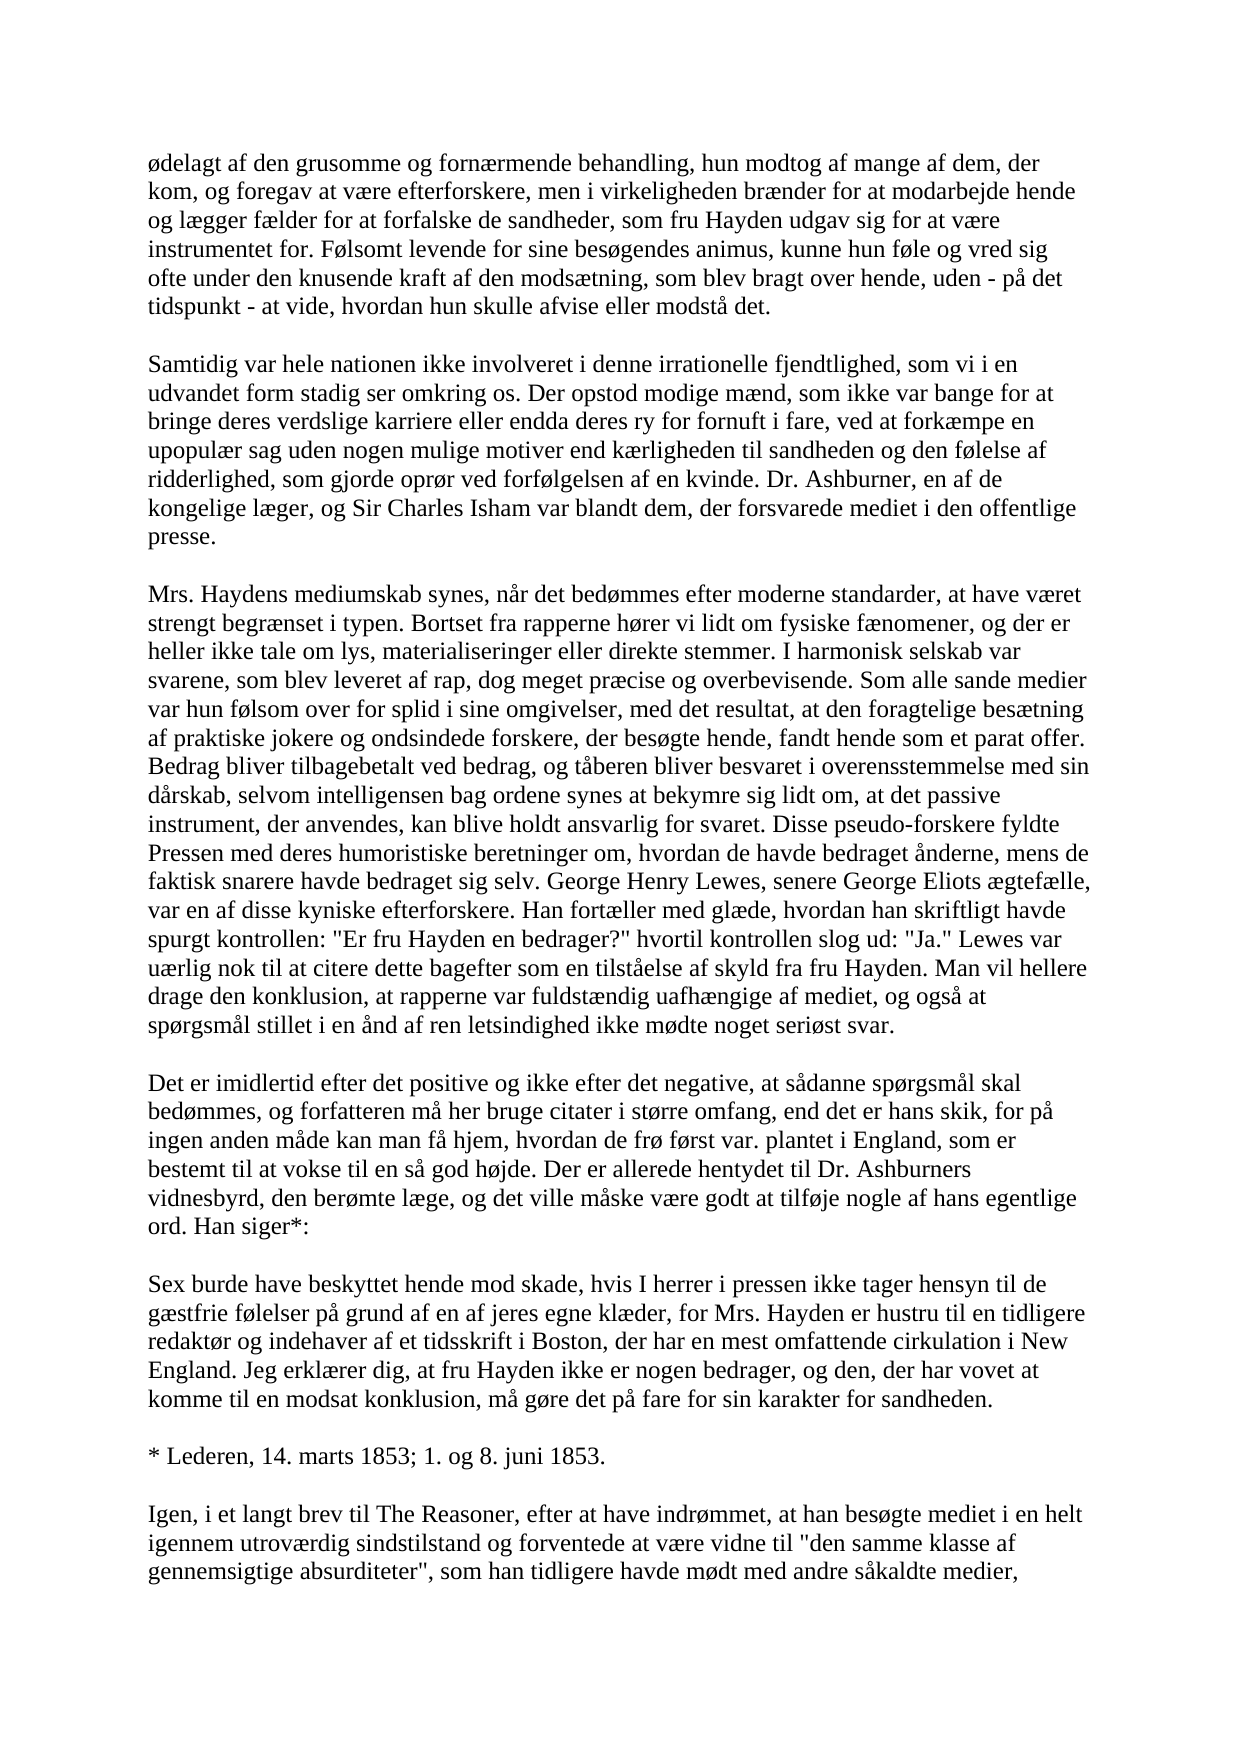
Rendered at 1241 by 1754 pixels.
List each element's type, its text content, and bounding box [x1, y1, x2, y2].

text Mrs. Haydens mediumskab synes, når det bedømmes efter moderne standarder, at have været strengt begrænset i typen. Bortset fra rapperne hører vi lidt om fysiske fænomener, og der er heller ikke tale om lys, materialiseringer eller direkte stemmer. I harmonisk selskab var svarene, som blev leveret af rap, dog meget præcise og overbevisende. Som alle sande medier var hun følsom over for splid i sine omgivelser, med det resultat, at den foragtelige besætning af praktiske jokere og ondsindede forskere, der besøgte hende, fandt hende som et parat offer. Bedrag bliver tilbagebetalt ved bedrag, og tåberen bliver besvaret i overensstemmelse med sin dårskab, selvom intelligensen bag ordene synes at bekymre sig lidt om, at det passive instrument, der anvendes, kan blive holdt ansvarlig for svaret. Disse pseudo-forskere fyldte Pressen med deres humoristiske beretninger om, hvordan de havde bedraget ånderne, mens de faktisk snarere havde bedraget sig selv. George Henry Lewes, senere George Eliots ægtefælle, var en af ​​disse kyniske efterforskere. Han fortæller med glæde, hvordan han skriftligt havde spurgt kontrollen: "Er fru Hayden en bedrager?" hvortil kontrollen slog ud: "Ja." Lewes var uærlig nok til at citere dette bagefter som en tilståelse af skyld fra fru Hayden. Man vil hellere drage den konklusion, at rapperne var fuldstændig uafhængige af mediet, og også at spørgsmål stillet i en ånd af ren letsindighed ikke mødte noget seriøst svar. [148, 579, 1093, 1039]
text * Lederen, 14. marts 1853; 1. og 8. juni 1853. [148, 1441, 1093, 1470]
text Sex burde have beskyttet hende mod skade, hvis I herrer i pressen ikke tager hensyn til de gæstfrie følelser på grund af en af ​​jeres egne klæder, for Mrs. Hayden er hustru til en tidligere redaktør og indehaver af et tidsskrift i Boston, der har en mest omfattende cirkulation i New England. Jeg erklærer dig, at fru Hayden ikke er nogen bedrager, og den, der har vovet at komme til en modsat konklusion, må gøre det på fare for sin karakter for sandheden. [148, 1269, 1093, 1413]
text Igen, i et langt brev til The Reasoner, efter at have indrømmet, at han besøgte mediet i en helt igennem utroværdig sindstilstand og forventede at være vidne til "den samme klasse af gennemsigtige absurditeter", som han tidligere havde mødt med andre såkaldte medier, [148, 1499, 1093, 1585]
text ødelagt af den grusomme og fornærmende behandling, hun modtog af mange af dem, der kom, og foregav at være efterforskere, men i virkeligheden brænder for at modarbejde hende og lægger fælder for at forfalske de sandheder, som fru Hayden udgav sig for at være instrumentet for. Følsomt levende for sine besøgendes animus, kunne hun føle og vred sig ofte under den knusende kraft af den modsætning, som blev bragt over hende, uden - på det tidspunkt - at vide, hvordan hun skulle afvise eller modstå det. [148, 148, 1093, 320]
text Samtidig var hele nationen ikke involveret i denne irrationelle fjendtlighed, som vi i en udvandet form stadig ser omkring os. Der opstod modige mænd, som ikke var bange for at bringe deres verdslige karriere eller endda deres ry for fornuft i fare, ved at forkæmpe en upopulær sag uden nogen mulige motiver end kærligheden til sandheden og den følelse af ridderlighed, som gjorde oprør ved forfølgelsen af ​​en kvinde. Dr. Ashburner, en af ​​de kongelige læger, og Sir Charles Isham var blandt dem, der forsvarede mediet i den offentlige presse. [148, 349, 1093, 550]
text Det er imidlertid efter det positive og ikke efter det negative, at sådanne spørgsmål skal bedømmes, og forfatteren må her bruge citater i større omfang, end det er hans skik, for på ingen anden måde kan man få hjem, hvordan de frø først var. plantet i England, som er bestemt til at vokse til en så god højde. Der er allerede hentydet til Dr. Ashburners vidnesbyrd, den berømte læge, og det ville måske være godt at tilføje nogle af hans egentlige ord. Han siger*: [148, 1068, 1093, 1240]
